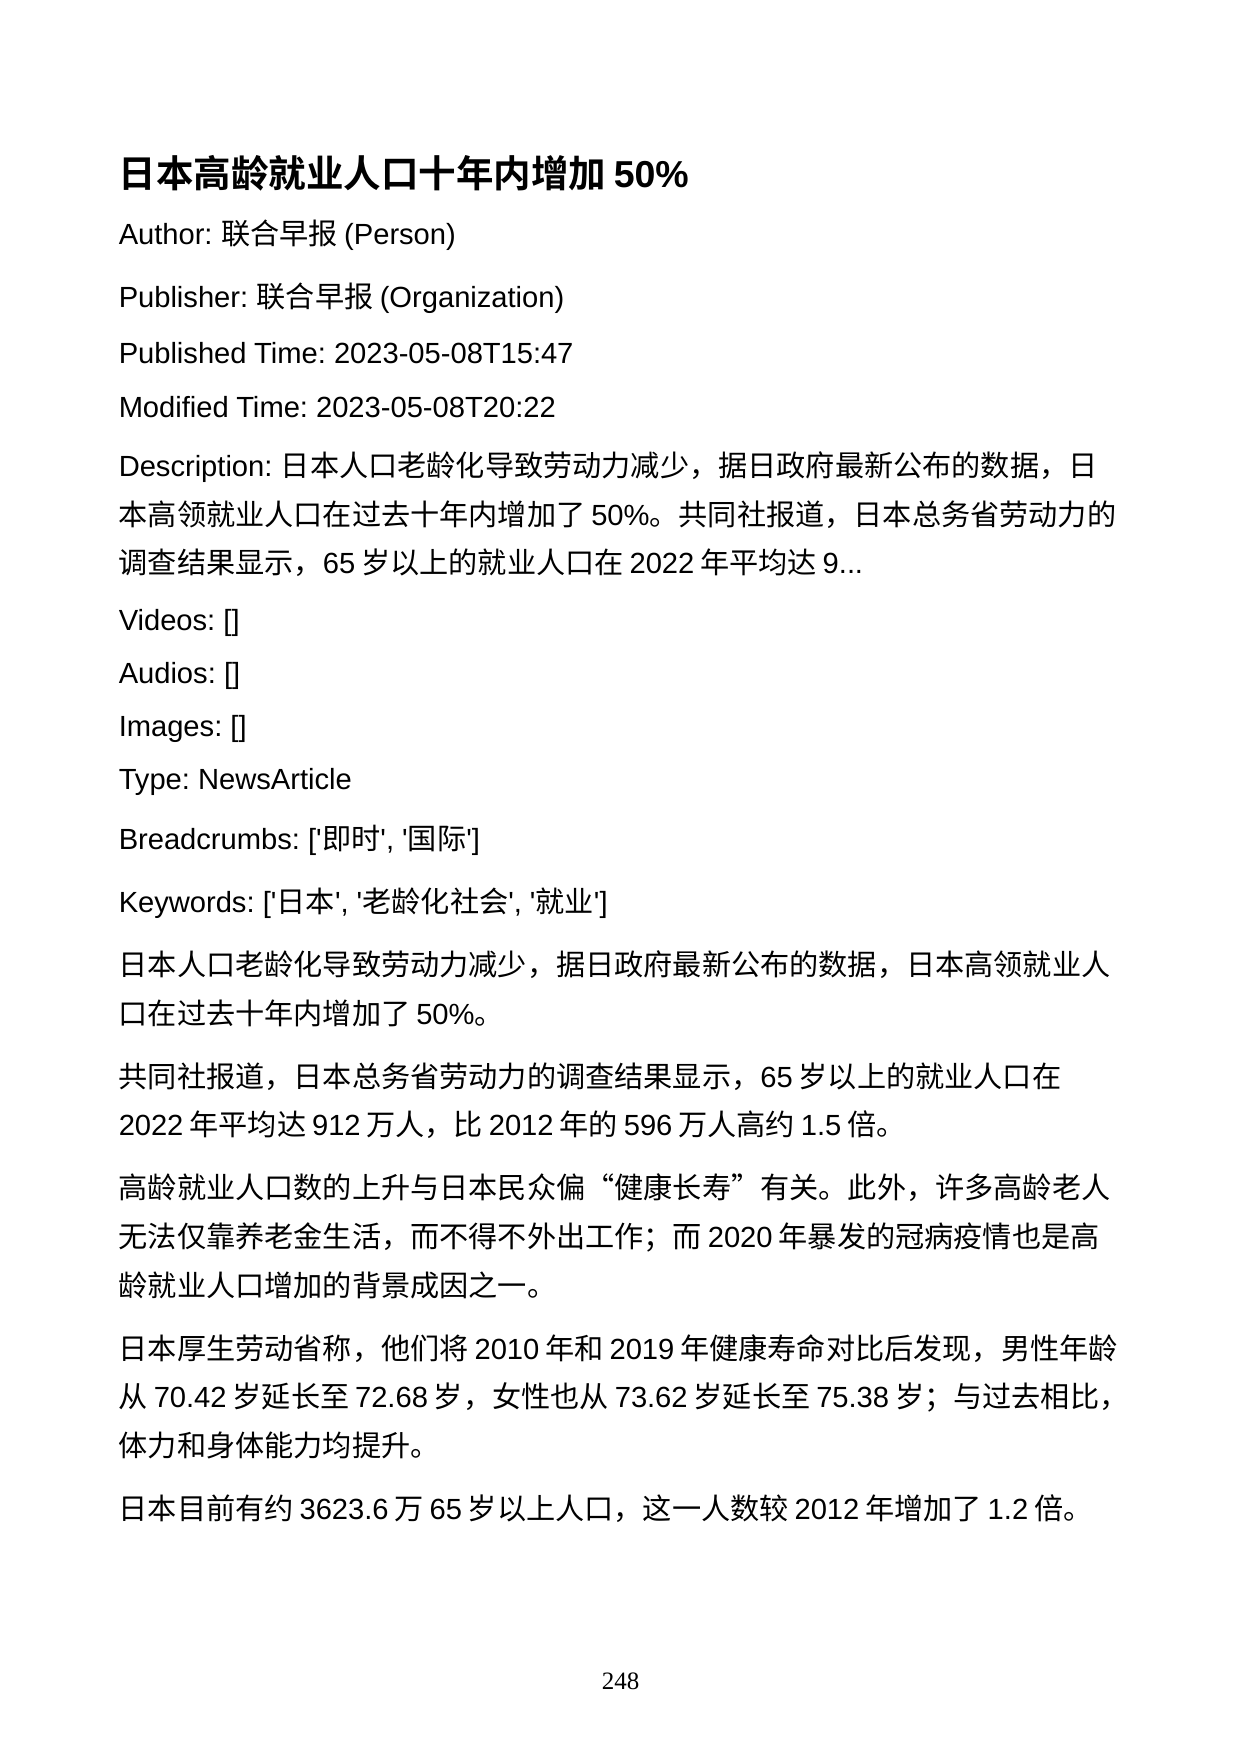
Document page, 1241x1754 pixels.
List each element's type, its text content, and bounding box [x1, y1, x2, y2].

text Author: 联合早报 (Person) [118, 210, 1122, 253]
text 高龄就业人口数的上升与日本民众偏“健康长寿”有关。此外，许多高龄老人无法仅靠养老金生活，而不得不外出工作；而2020年暴发的冠病疫情也是高龄就业人口增加的背景成因之一。 [118, 1165, 1122, 1304]
text 日本人口老龄化导致劳动力减少，据日政府最新公布的数据，日本高领就业人口在过去十年内增加了50%。 [118, 942, 1122, 1033]
text 日本目前有约3623.6万65岁以上人口，这一人数较2012年增加了1.2倍。 [118, 1486, 1122, 1528]
text 共同社报道，日本总务省劳动力的调查结果显示，65岁以上的就业人口在2022年平均达912万人，比2012年的596万人高约1.5倍。 [118, 1053, 1122, 1144]
text Videos: [] [118, 603, 1122, 637]
text Modified Time: 2023-05-08T20:22 [118, 390, 1122, 423]
text Audios: [] [118, 656, 1122, 690]
text Images: [] [118, 709, 1122, 743]
text Description: 日本人口老龄化导致劳动力减少，据日政府最新公布的数据，日本高领就业人口在过去十年内增加了50%。共同社报道，日本总务省劳动力的调查结果显示，65岁以上的就业人口在2022年平均达9... [118, 443, 1122, 582]
subtitle 日本高龄就业人口十年内增加50% [118, 143, 1122, 198]
text Keywords: ['日本', '老龄化社会', '就业'] [118, 879, 1122, 921]
text 日本厚生劳动省称，他们将2010年和2019年健康寿命对比后发现，男性年龄从70.42岁延长至72.68岁，女性也从73.62岁延长至75.38岁；与过去相比，体力和身体能力均提升。 [118, 1325, 1122, 1465]
text Type: NewsArticle [118, 762, 1122, 796]
text Publisher: 联合早报 (Organization) [118, 273, 1122, 316]
text Breadcrumbs: ['即时', '国际'] [118, 816, 1122, 858]
text Published Time: 2023-05-08T15:47 [118, 337, 1122, 370]
